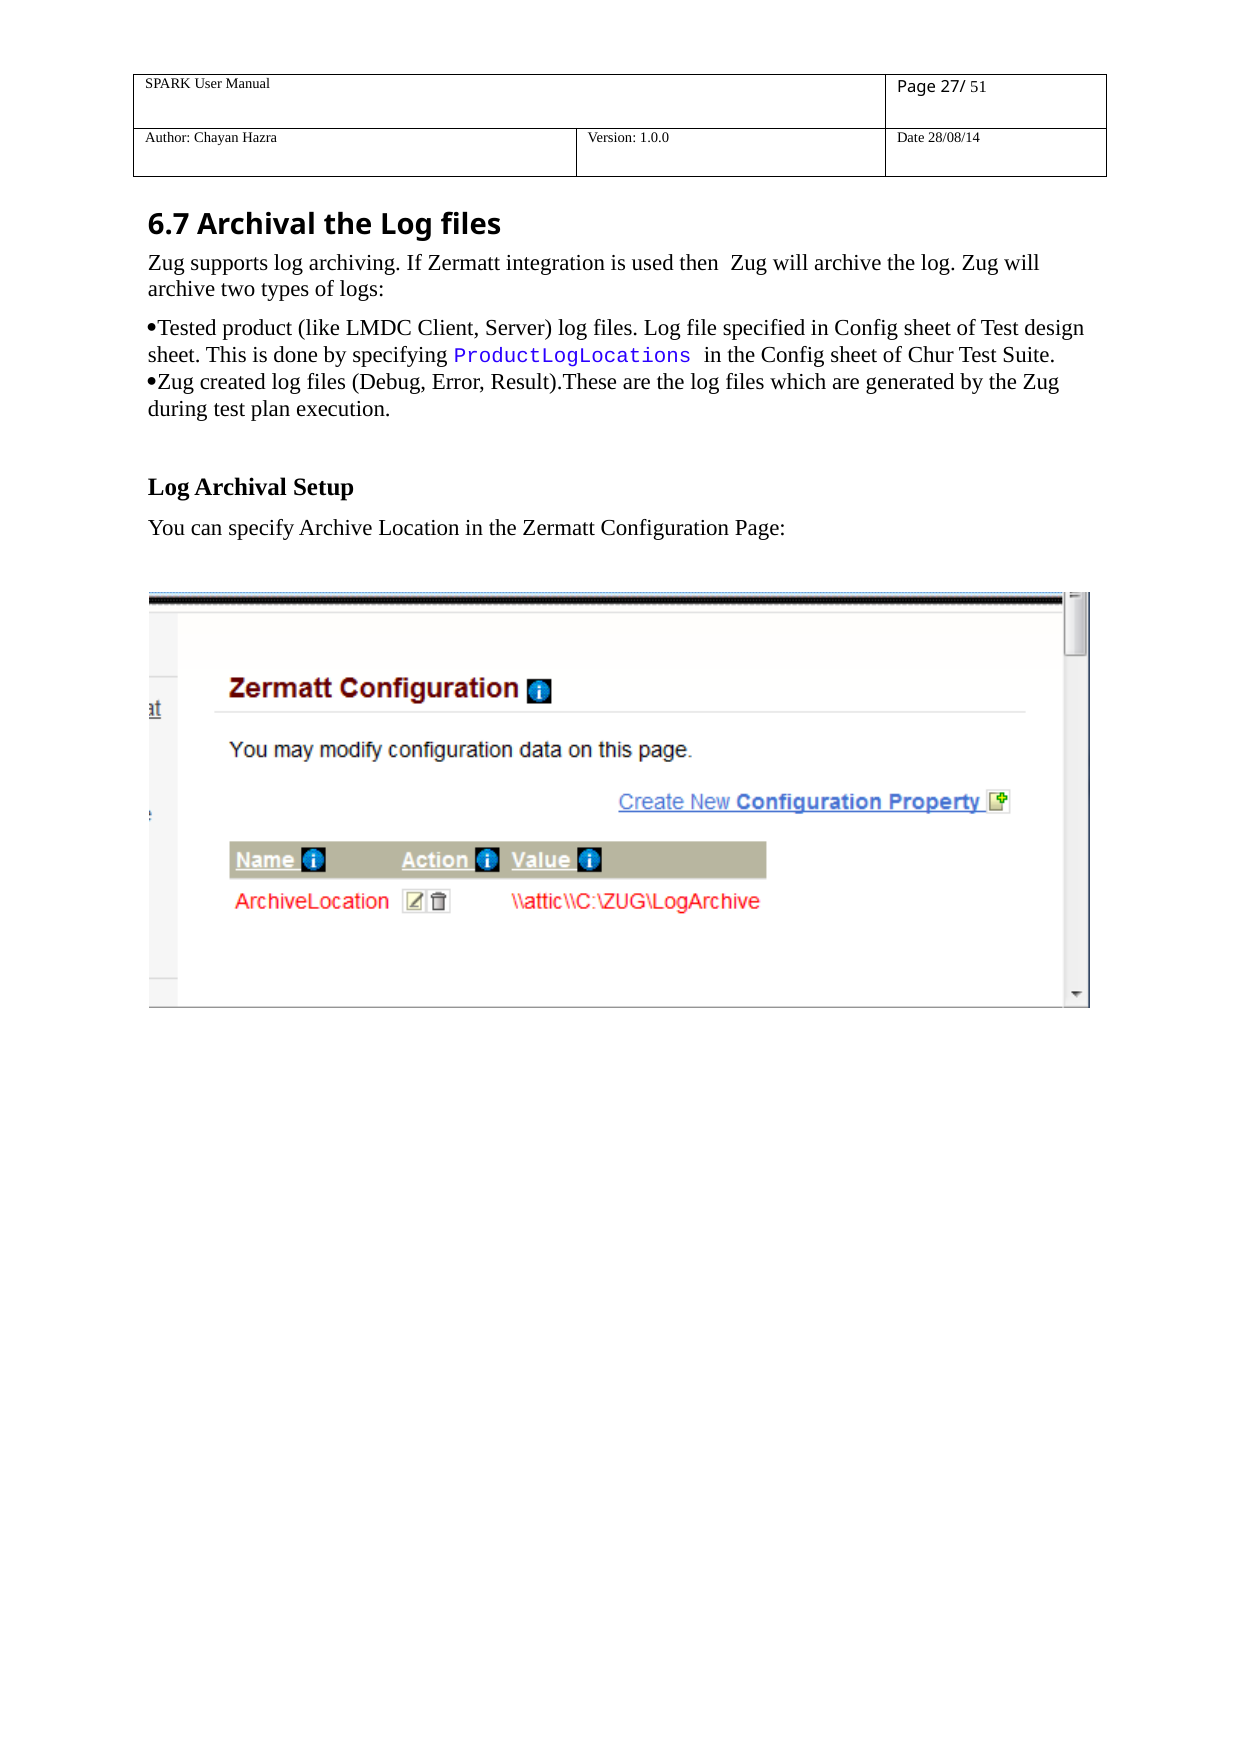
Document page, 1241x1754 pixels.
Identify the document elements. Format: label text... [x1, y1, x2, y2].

list Zug created log files (Debug, Error, Result).These are the log files which are generated by the Zug during test plan execution. [148, 368, 1092, 421]
text Zug supports log archiving. If Zermatt integration is used then Zug will archive the log. Zug will archive two types of logs: [148, 249, 1092, 302]
text You can specify Archive Location in the Zermatt Configuration Page: [148, 513, 1092, 540]
list Tested product (like LMDC Client, Server) log files. Log file specified in Config sheet of Test design sheet. This is done by specifying ProductLogLocations in the Config sheet of Chur Test Suite. [148, 314, 1092, 368]
subtitle 6.7 Archival the Log files [148, 203, 1092, 243]
text Log Archival Setup [148, 472, 1092, 501]
